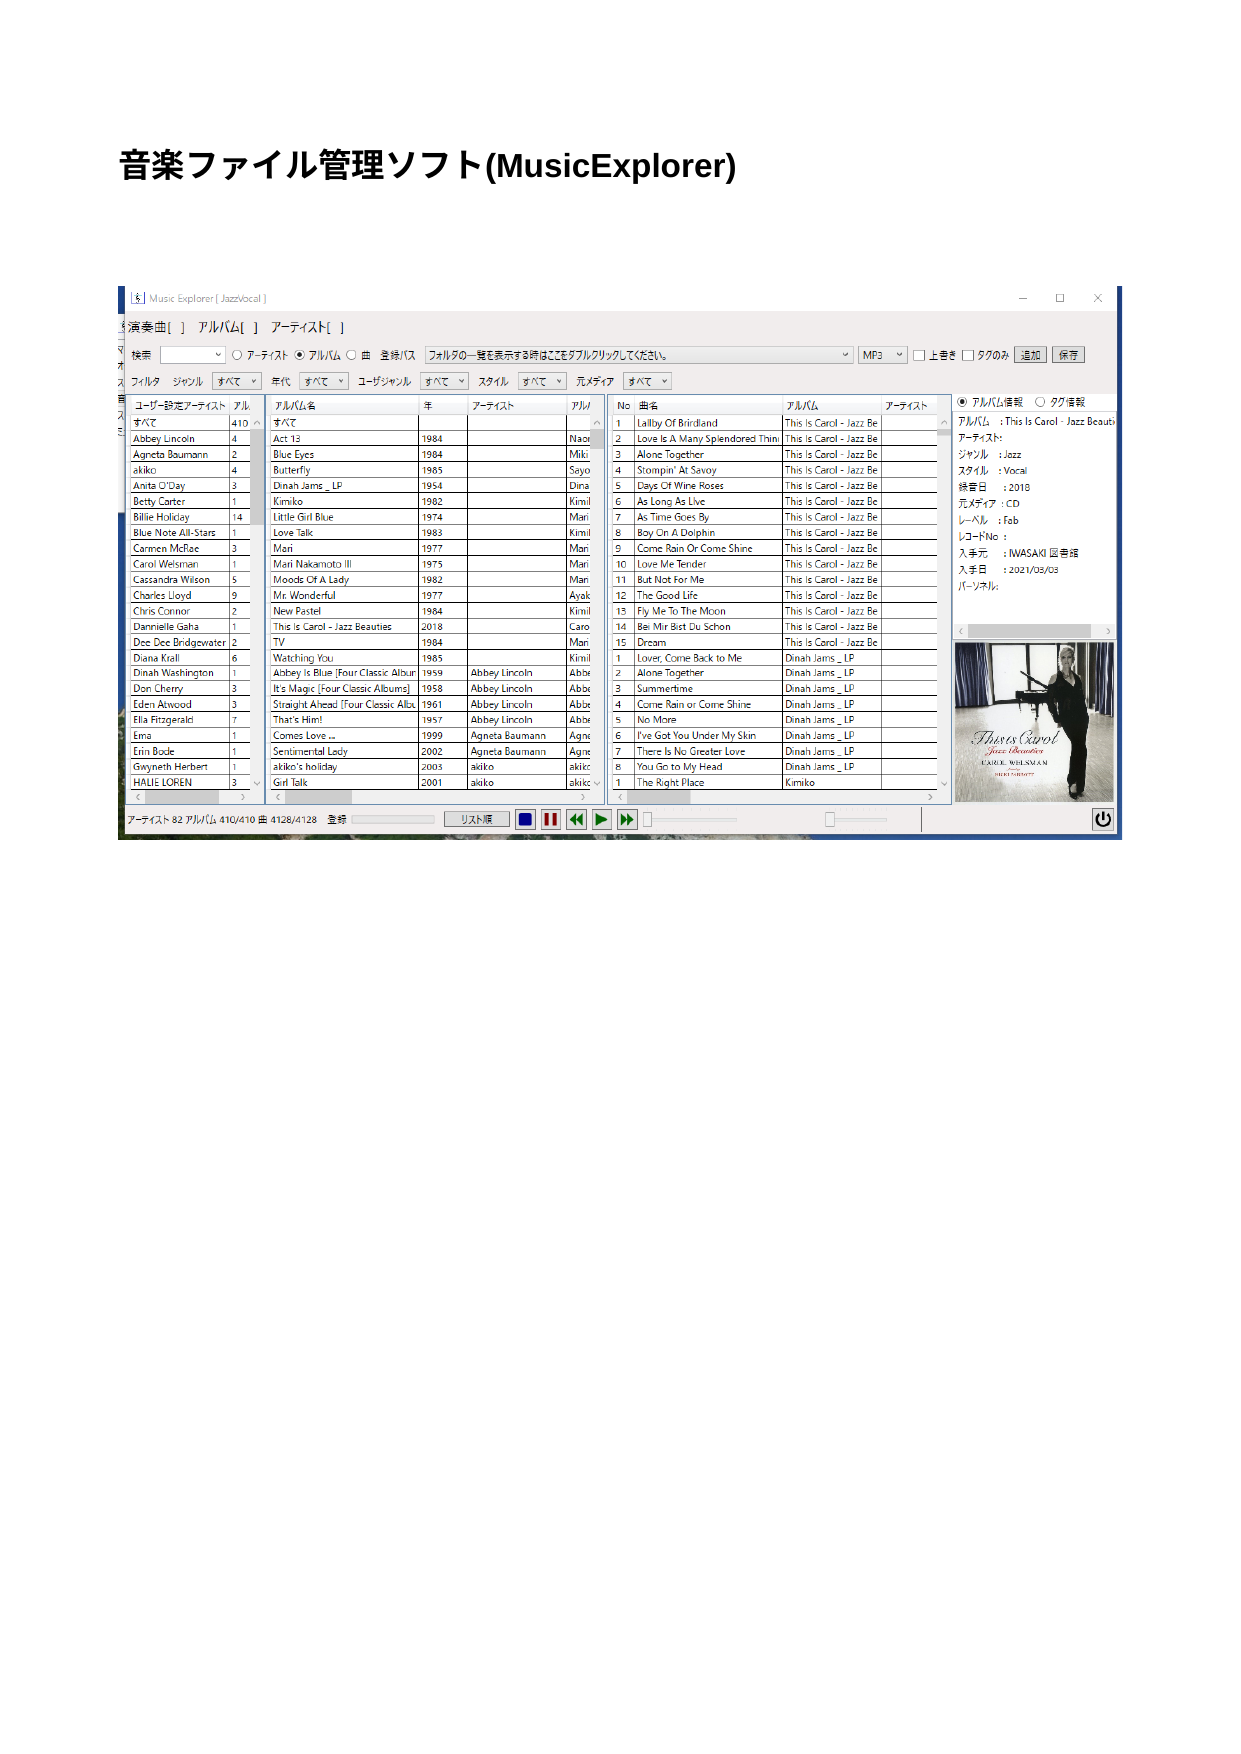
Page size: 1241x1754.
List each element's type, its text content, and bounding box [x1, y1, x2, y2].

subtitle 音楽ファイル管理ソフト(MusicExplorer) [118, 139, 1122, 187]
picture [118, 286, 1123, 840]
